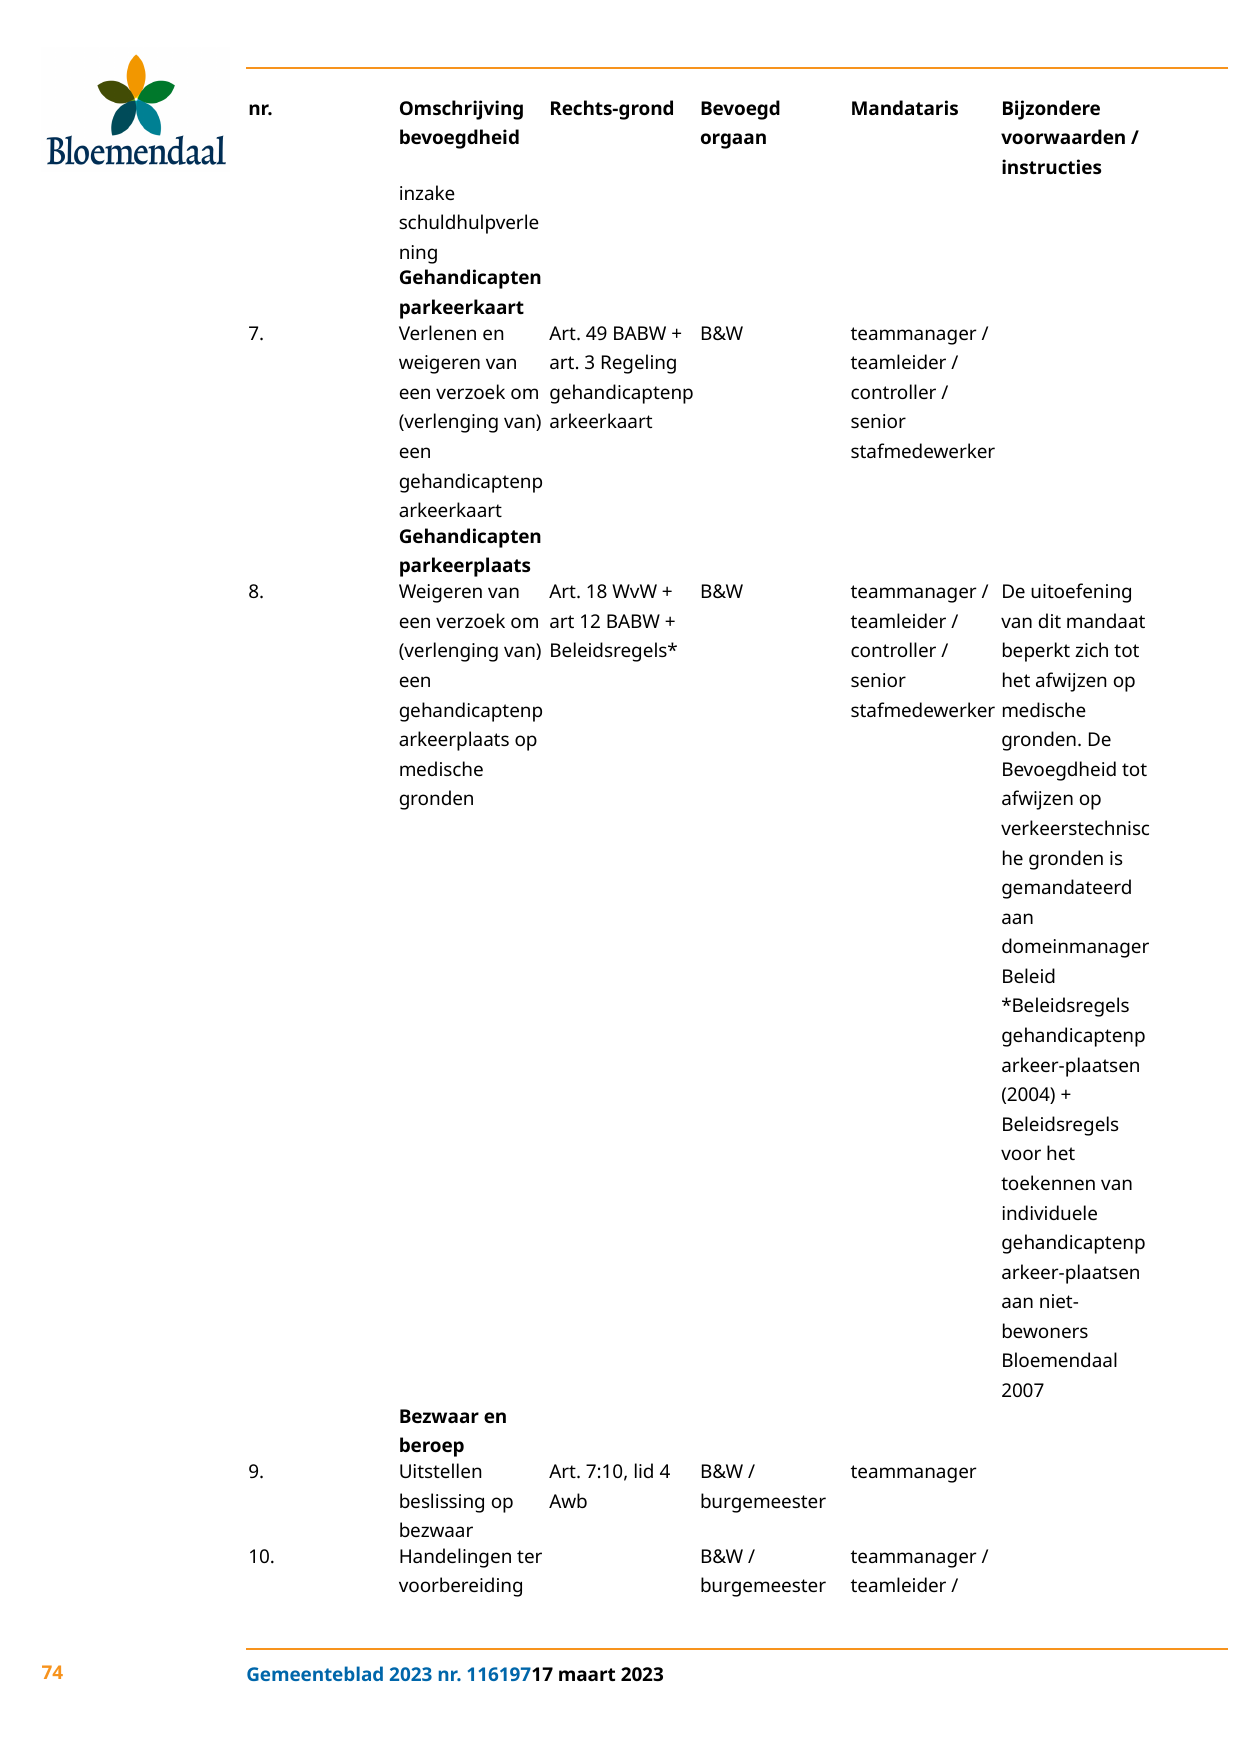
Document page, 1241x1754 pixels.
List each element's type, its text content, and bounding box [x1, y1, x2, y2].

table_cell [248, 320, 398, 523]
table_cell [850, 1403, 1001, 1458]
table_cell teammanager / teamleider / controller / senior stafmedewerker [850, 320, 1001, 523]
table_cell [1001, 180, 1152, 264]
table_cell [1001, 1403, 1152, 1458]
table_cell [1001, 320, 1152, 523]
table_cell [700, 180, 850, 264]
table_cell [549, 1403, 700, 1458]
table_cell Gehandicaptenparkeerkaart [399, 265, 549, 320]
table_cell [248, 265, 398, 320]
table_header Bijzondere voorwaarden / instructies [1001, 95, 1152, 180]
table_cell Art. 49 BABW + art. 3 Regeling gehandicaptenparkeerkaart [549, 320, 700, 523]
table_cell [700, 523, 850, 578]
table_cell [1001, 523, 1152, 578]
table_cell Art. 18 WvW + art 12 BABW + Beleidsregels* [549, 579, 700, 1403]
table_cell Verlenen en weigeren van een verzoek om (verlenging van) een gehandicaptenparkeerkaart [399, 320, 549, 523]
table_header Mandataris [850, 95, 1001, 180]
table_header Omschrijving bevoegdheid [399, 95, 549, 180]
table_cell [1001, 265, 1152, 320]
table_cell Uitstellen beslissing op bezwaar [399, 1458, 549, 1543]
table_cell [248, 1403, 398, 1458]
table_cell [1001, 1543, 1152, 1598]
table_cell [549, 1543, 700, 1598]
table_cell teammanager / teamleider / controller / senior stafmedewerker [850, 579, 1001, 1403]
table_cell [850, 180, 1001, 264]
table_cell B&W [700, 579, 850, 1403]
table_cell teammanager [850, 1458, 1001, 1543]
picture [41, 47, 231, 172]
table_cell B&W / burgemeester [700, 1543, 850, 1598]
table_header nr. [248, 95, 398, 180]
table_cell [549, 180, 700, 264]
table_cell [1001, 1458, 1152, 1543]
table_cell B&W / burgemeester [700, 1458, 850, 1543]
table_cell [248, 180, 398, 264]
table_cell Gehandicaptenparkeerplaats [399, 523, 549, 578]
table_cell [248, 579, 398, 1403]
table_cell [700, 1403, 850, 1458]
table_cell teammanager / teamleider / [850, 1543, 1001, 1598]
table_cell [248, 1458, 398, 1543]
table_cell [549, 523, 700, 578]
table_cell [549, 265, 700, 320]
table_header Bevoegd orgaan [700, 95, 850, 180]
table_cell Bezwaar en beroep [399, 1403, 549, 1458]
table_cell B&W [700, 320, 850, 523]
table_cell [700, 265, 850, 320]
table_cell De uitoefening van dit mandaat beperkt zich tot het afwijzen op medische gronden. De Bevoegdheid tot afwijzen op verkeerstechnische gronden is gemandateerd aan domeinmanager Beleid *Beleidsregels gehandicaptenparkeer-plaatsen (2004) + Beleidsregels voor het toekennen van individuele gehandicaptenparkeer-plaatsen aan niet-bewoners Bloemendaal 2007 [1001, 579, 1152, 1403]
table_cell Handelingen ter voorbereiding [399, 1543, 549, 1598]
table_cell inzake schuldhulpverlening [399, 180, 549, 264]
table_cell [248, 523, 398, 578]
table_cell Weigeren van een verzoek om (verlenging van) een gehandicaptenparkeerplaats op medische gronden [399, 579, 549, 1403]
table_header Rechts-grond [549, 95, 700, 180]
table_cell Art. 7:10, lid 4 Awb [549, 1458, 700, 1543]
table_cell [850, 523, 1001, 578]
table_cell [248, 1543, 398, 1598]
table_cell [850, 265, 1001, 320]
